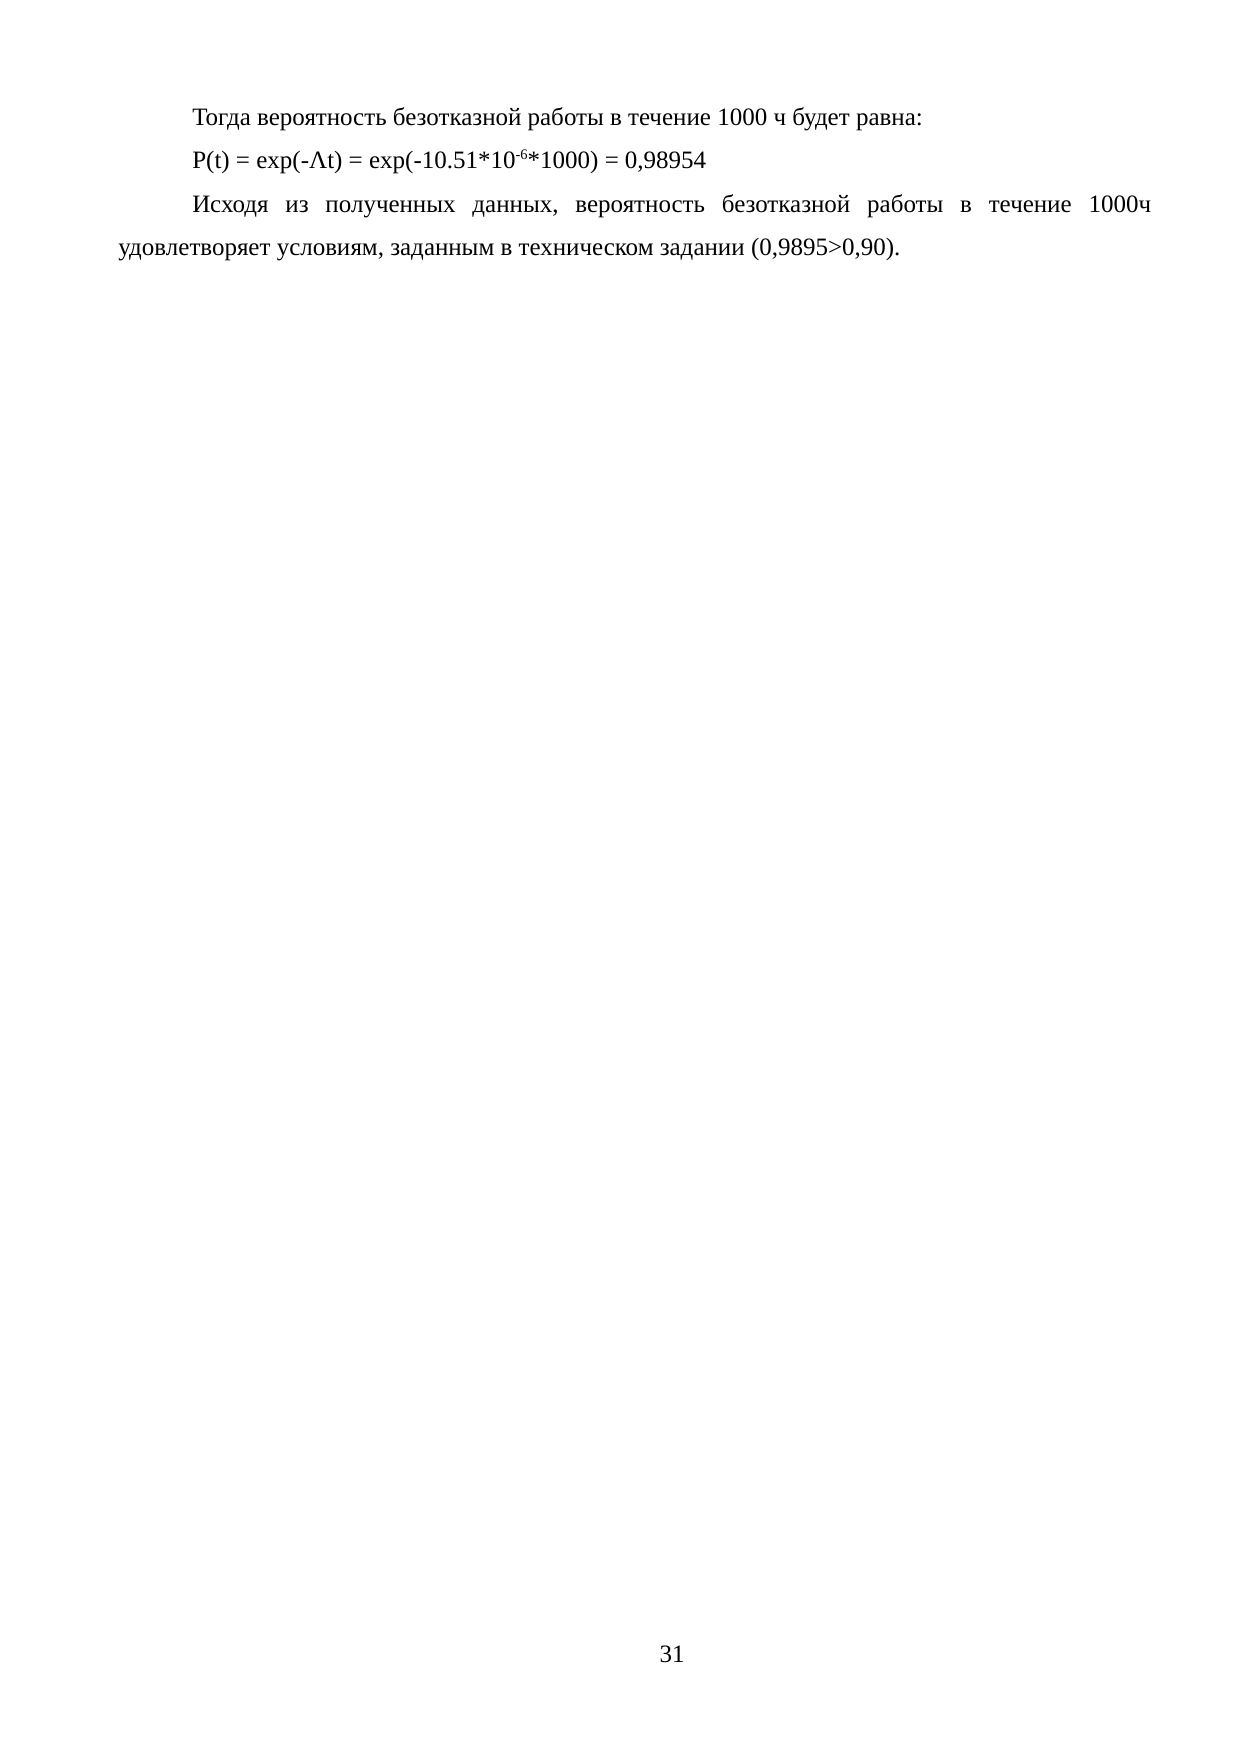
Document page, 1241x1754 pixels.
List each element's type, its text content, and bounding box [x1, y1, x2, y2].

text Тогда вероятность безотказной работы в течение 1000 ч будет равна: [118, 102, 1152, 131]
text P(t) = exp(-Λt) = exp(-10.51*10-6*1000) = 0,98954 [118, 146, 1152, 174]
text Исходя из полученных данных, вероятность безотказной работы в течение 1000ч удовлетворяет условиям, заданным в техническом задании (0,9895>0,90). [118, 189, 1152, 261]
